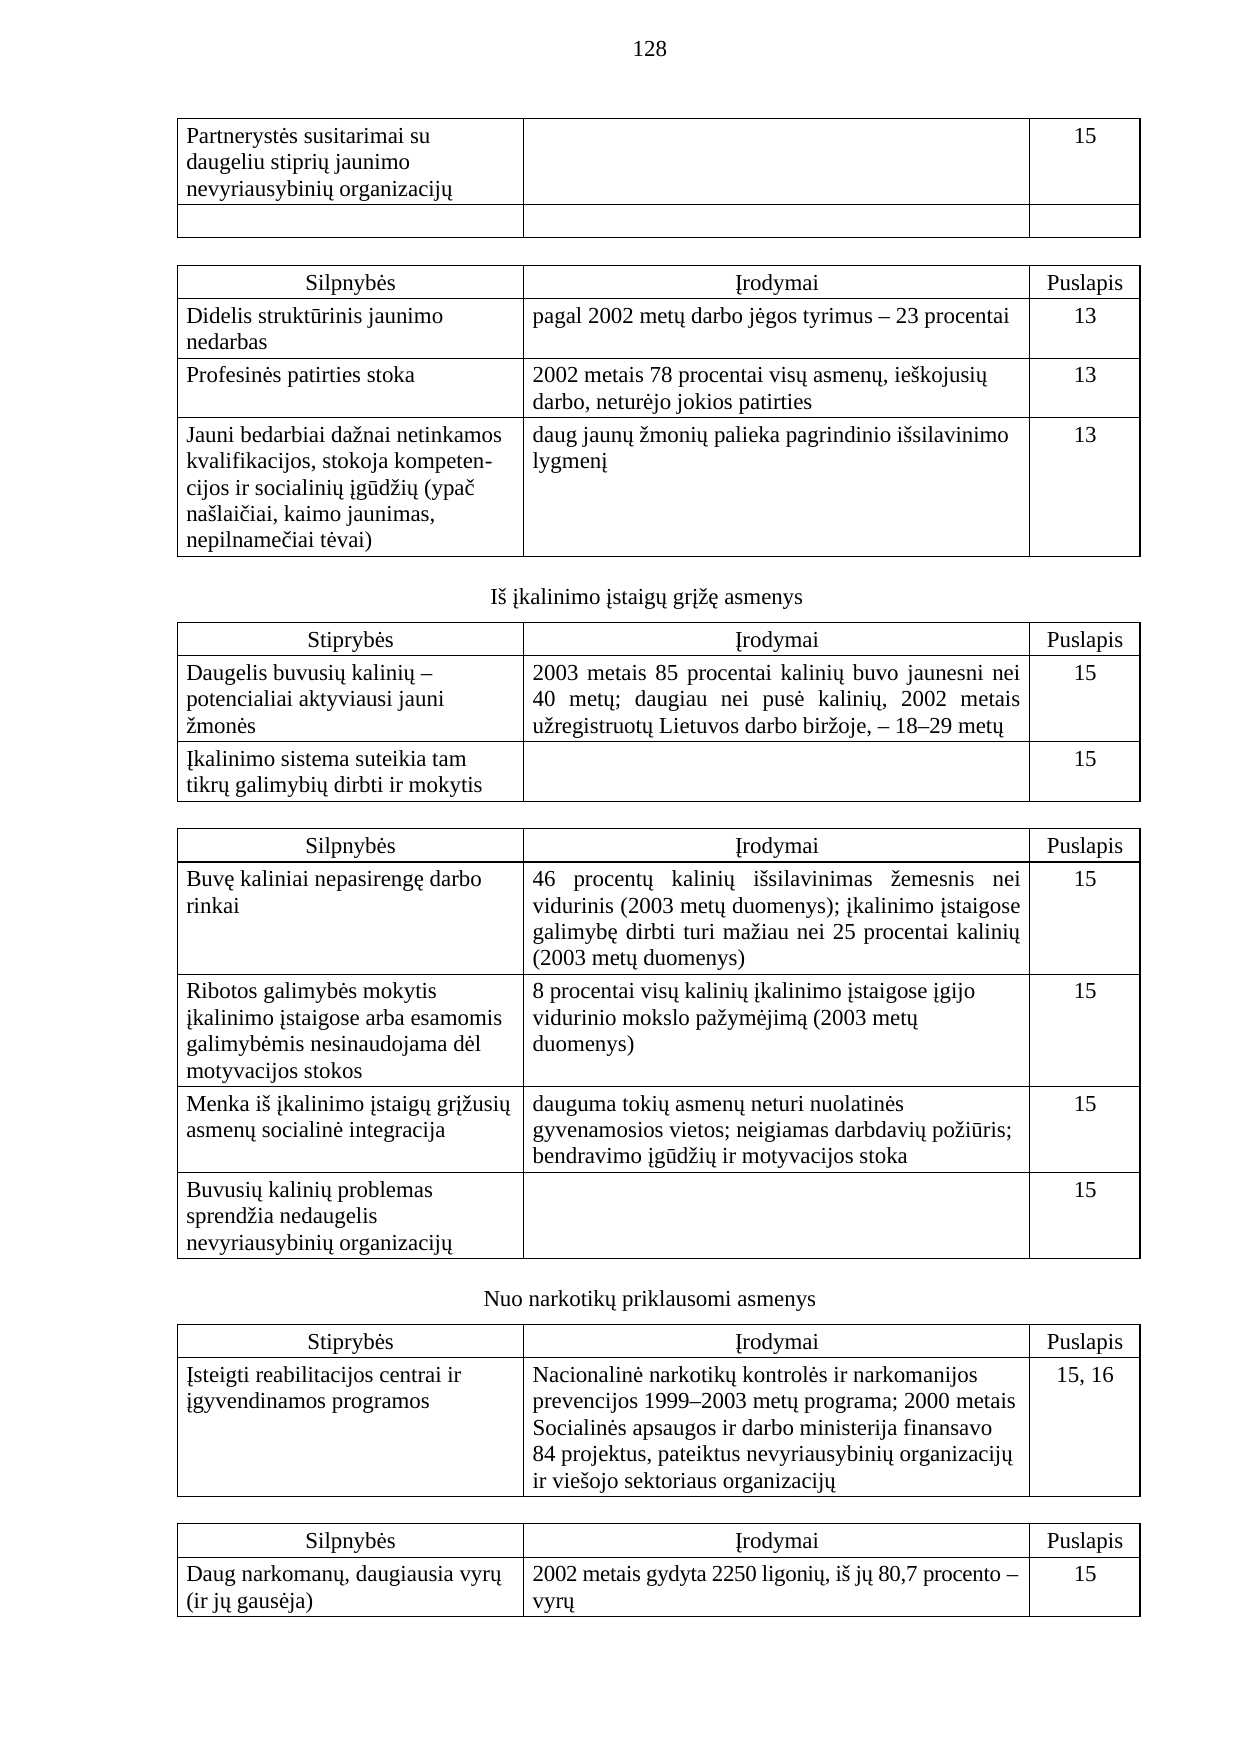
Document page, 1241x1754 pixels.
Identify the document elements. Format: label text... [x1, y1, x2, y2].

table_cell Daugelis buvusių kalinių – potencialiai aktyviausi jauni žmonės [178, 656, 523, 741]
table_cell Įkalinimo sistema suteikia tam tikrų galimybių dirbti ir mokytis [178, 742, 523, 801]
table_header Įrodymai [524, 1325, 1029, 1357]
table_cell 15, 16 [1030, 1358, 1139, 1496]
table_cell Daug narkomanų, daugiausia vyrų (ir jų gausėja) [178, 1558, 523, 1616]
table_header Silpnybės [178, 829, 523, 861]
table_cell Nacionalinė narkotikų kontrolės ir narkomanijos prevencijos 1999–2003 metų programa; 2000 metais Socialinės apsaugos ir darbo ministerija finansavo 84 projektus, pateiktus nevyriausybinių organizacijų ir viešojo sektoriaus organizacijų [524, 1358, 1029, 1496]
table_cell Menka iš įkalinimo įstaigų grįžusių asmenų socialinė integracija [178, 1087, 523, 1172]
table_cell 2002 metais gydyta 2250 ligonių, iš jų 80,7 procento – vyrų [524, 1558, 1029, 1616]
table_header Stiprybės [178, 1325, 523, 1357]
table_cell [524, 119, 1029, 204]
table_cell 15 [1030, 1558, 1139, 1616]
table_cell daug jaunų žmonių palieka pagrindinio išsilavinimo lygmenį [524, 418, 1029, 556]
table_header Įrodymai [524, 266, 1029, 298]
table_cell 13 [1030, 299, 1139, 357]
text Iš įkalinimo įstaigų grįžę asmenys [177, 583, 1122, 609]
table_cell [524, 1173, 1029, 1258]
table_header Įrodymai [524, 1524, 1029, 1557]
table_cell [1030, 205, 1139, 237]
table_cell 2003 metais 85 procentai kalinių buvo jaunesni nei 40 metų; daugiau nei pusė kalinių, 2002 metais užregistruotų Lietuvos darbo biržoje, – 18–29 metų [524, 656, 1029, 741]
table_cell 8 procentai visų kalinių įkalinimo įstaigose įgijo vidurinio mokslo pažymėjimą (2003 metų duomenys) [524, 975, 1029, 1086]
table_header Įrodymai [524, 829, 1029, 861]
table_cell Buvę kaliniai nepasirengę darbo rinkai [178, 863, 523, 974]
table_cell [524, 205, 1029, 237]
table_cell pagal 2002 metų darbo jėgos tyrimus – 23 procentai [524, 299, 1029, 357]
table_header Puslapis [1030, 266, 1139, 298]
table_cell 13 [1030, 418, 1139, 556]
table_cell Buvusių kalinių problemas sprendžia nedaugelis nevyriausybinių organizacijų [178, 1173, 523, 1258]
table_cell 2002 metais 78 procentai visų asmenų, ieškojusių darbo, neturėjo jokios patirties [524, 359, 1029, 417]
table_cell [524, 742, 1029, 801]
table_cell Didelis struktūrinis jaunimo nedarbas [178, 299, 523, 357]
table_cell 13 [1030, 359, 1139, 417]
table_header Puslapis [1030, 1325, 1139, 1357]
table_header Įrodymai [524, 623, 1029, 655]
table_cell 15 [1030, 119, 1139, 204]
table_cell dauguma tokių asmenų neturi nuolatinės gyvenamosios vietos; neigiamas darbdavių požiūris; bendravimo įgūdžių ir motyvacijos stoka [524, 1087, 1029, 1172]
table_header Puslapis [1030, 829, 1139, 861]
table_header Puslapis [1030, 623, 1139, 655]
table_cell [178, 205, 523, 237]
table_cell 15 [1030, 863, 1139, 974]
table_cell 15 [1030, 742, 1139, 801]
table_header Silpnybės [178, 1524, 523, 1557]
table_cell 15 [1030, 1087, 1139, 1172]
table_header Silpnybės [178, 266, 523, 298]
table_cell 15 [1030, 656, 1139, 741]
table_cell Įsteigti reabilitacijos centrai ir įgyvendinamos programos [178, 1358, 523, 1496]
table_cell Profesinės patirties stoka [178, 359, 523, 417]
text Nuo narkotikų priklausomi asmenys [177, 1285, 1122, 1312]
table_cell 15 [1030, 1173, 1139, 1258]
table_cell Jauni bedarbiai dažnai netinkamos kvalifikacijos, stokoja kompeten­cijos ir socialinių įgūdžių (ypač našlaičiai, kaimo jaunimas, nepilnamečiai tėvai) [178, 418, 523, 556]
table_cell Partnerystės susitarimai su daugeliu stiprių jaunimo nevyriausybinių organizacijų [178, 119, 523, 204]
table_header Puslapis [1030, 1524, 1139, 1557]
table_cell 15 [1030, 975, 1139, 1086]
table_cell Ribotos galimybės mokytis įkalinimo įstaigose arba esamomis galimybėmis nesinaudojama dėl motyvacijos stokos [178, 975, 523, 1086]
table_header Stiprybės [178, 623, 523, 655]
table_cell 46 procentų kalinių išsilavinimas žemesnis nei vidurinis (2003 metų duomenys); įkalinimo įstaigose galimybę dirbti turi mažiau nei 25 procentai kalinių (2003 metų duomenys) [524, 863, 1029, 974]
